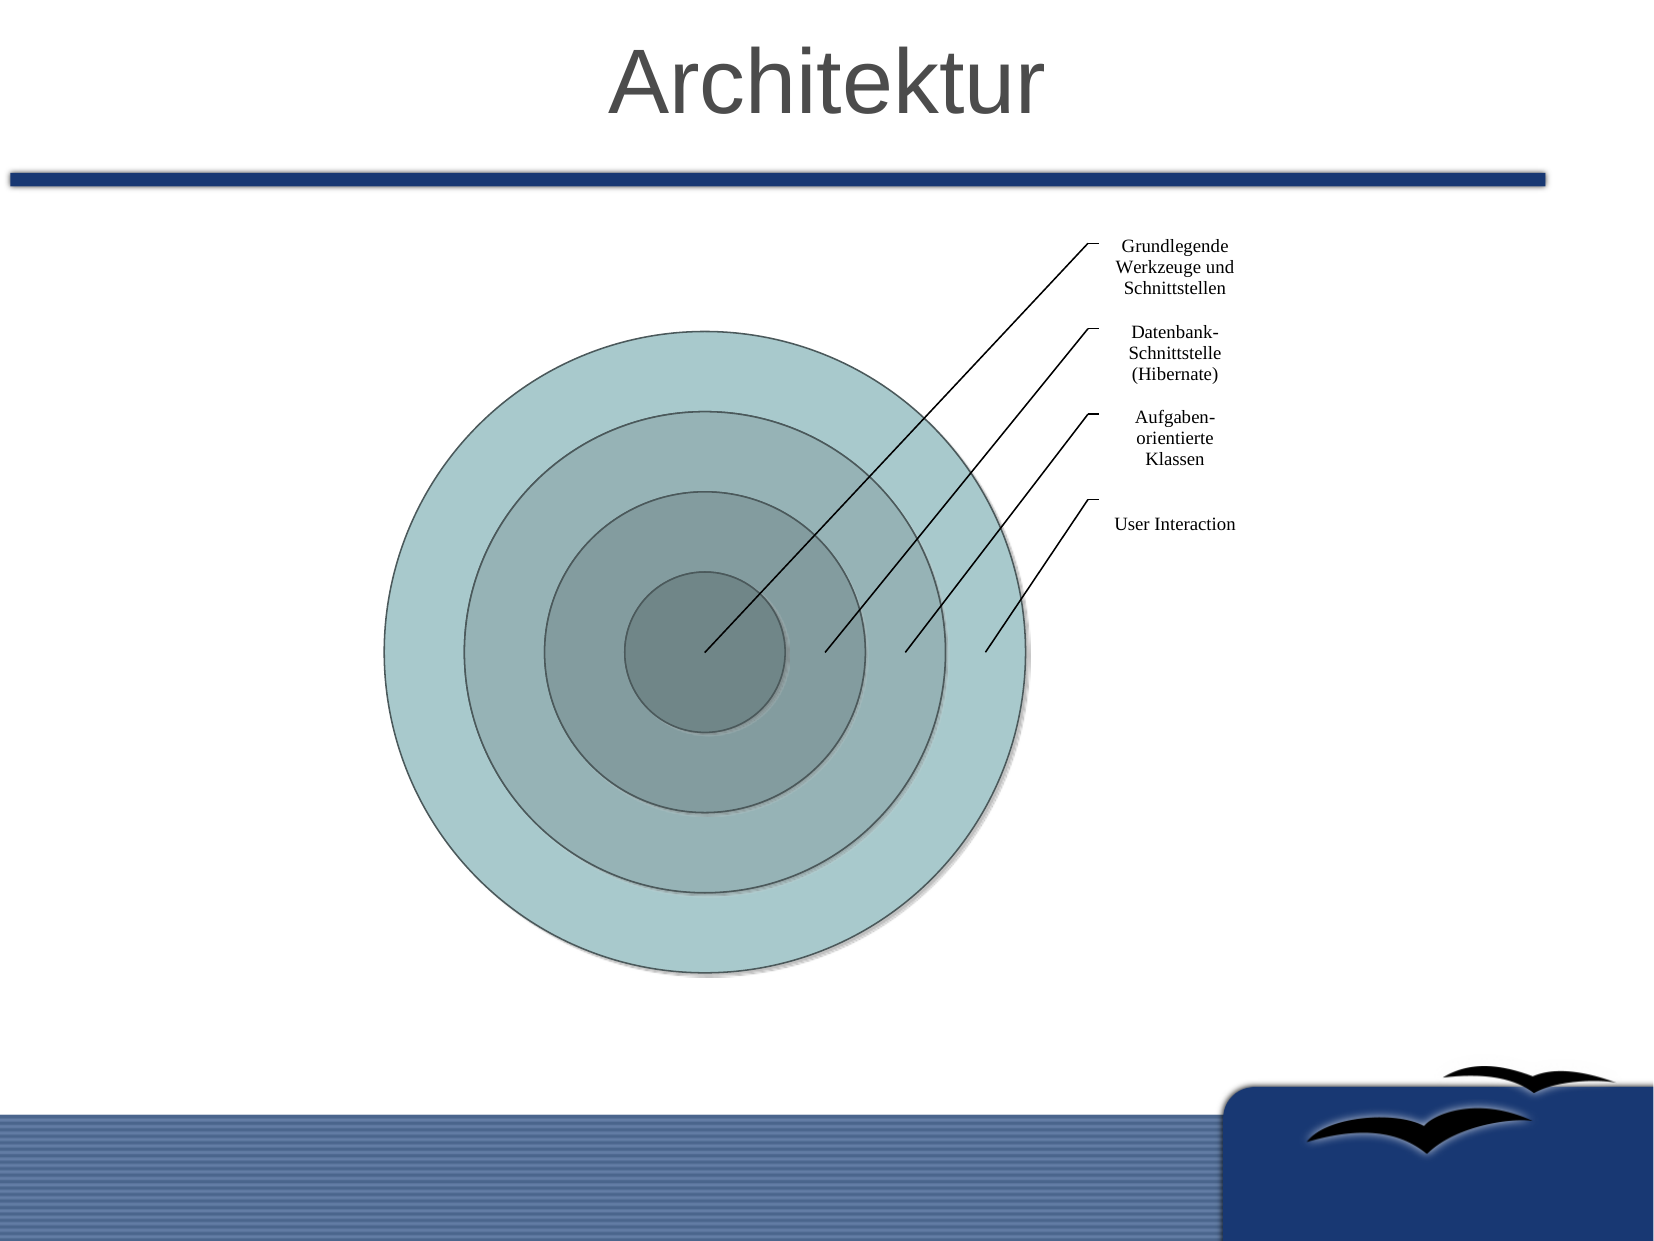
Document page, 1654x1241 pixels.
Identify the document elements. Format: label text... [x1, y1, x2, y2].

title Architektur [121, 0, 1534, 164]
text_box [384, 331, 1026, 973]
text_box Aufgaben-orientierte Klassen [1110, 396, 1240, 481]
text_box Datenbank-Schnittstelle (Hibernate) [1110, 311, 1240, 396]
text_box Grundlegende Werkzeuge und Schnittstellen [1110, 224, 1240, 311]
text_box User Interaction [1110, 481, 1240, 567]
picture [0, 0, 1654, 1241]
